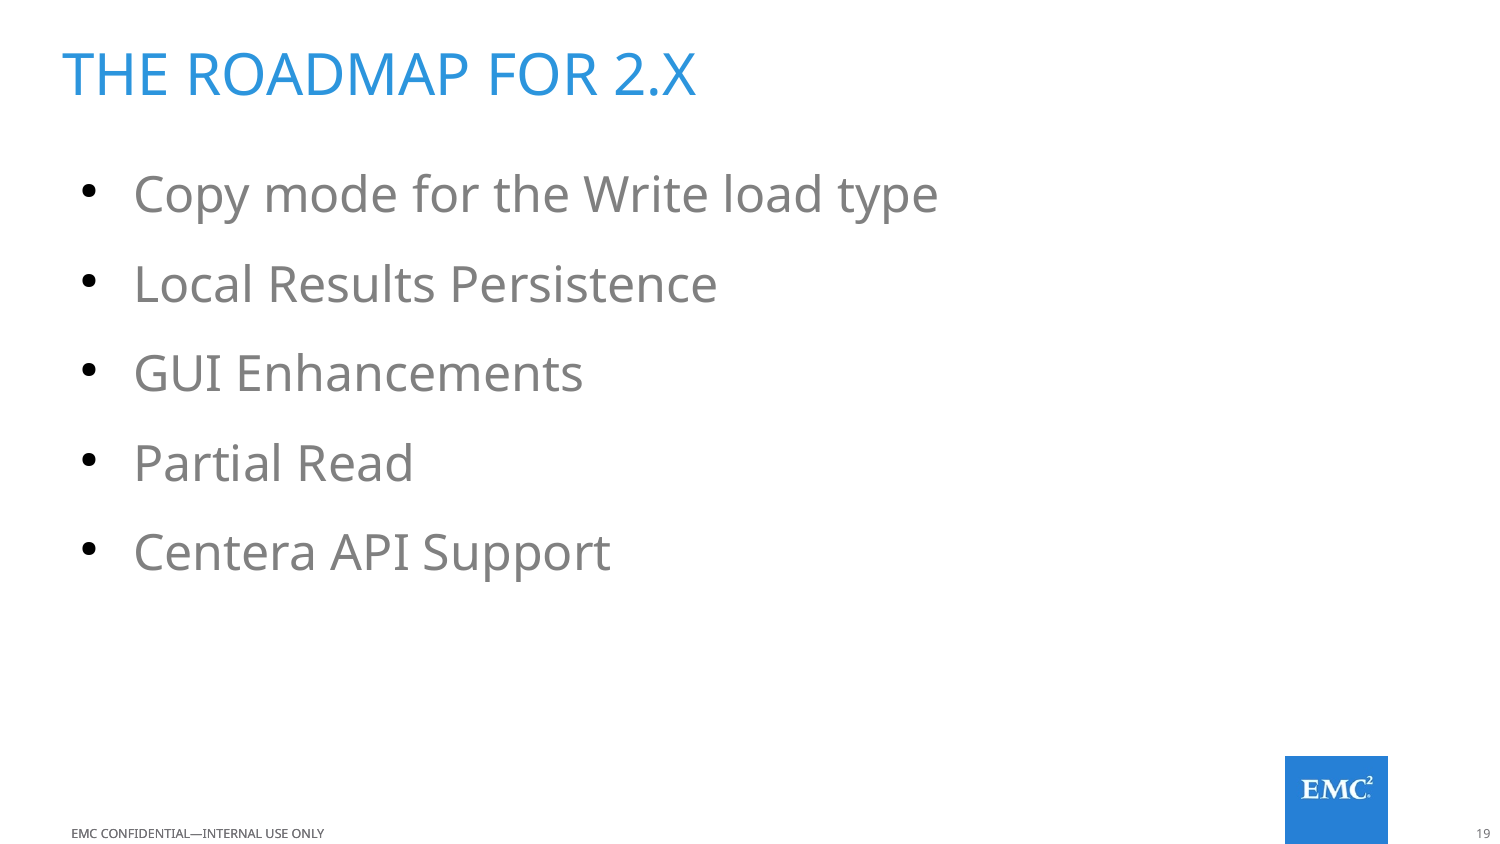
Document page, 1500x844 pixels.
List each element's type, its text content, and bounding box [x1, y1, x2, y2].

list Copy mode for the Write load type Local Results Persistence GUI Enhancements Partial Read Centera API Support [62, 162, 1450, 745]
title The Roadmap for 2.x [62, 37, 1450, 108]
picture [1285, 756, 1388, 844]
